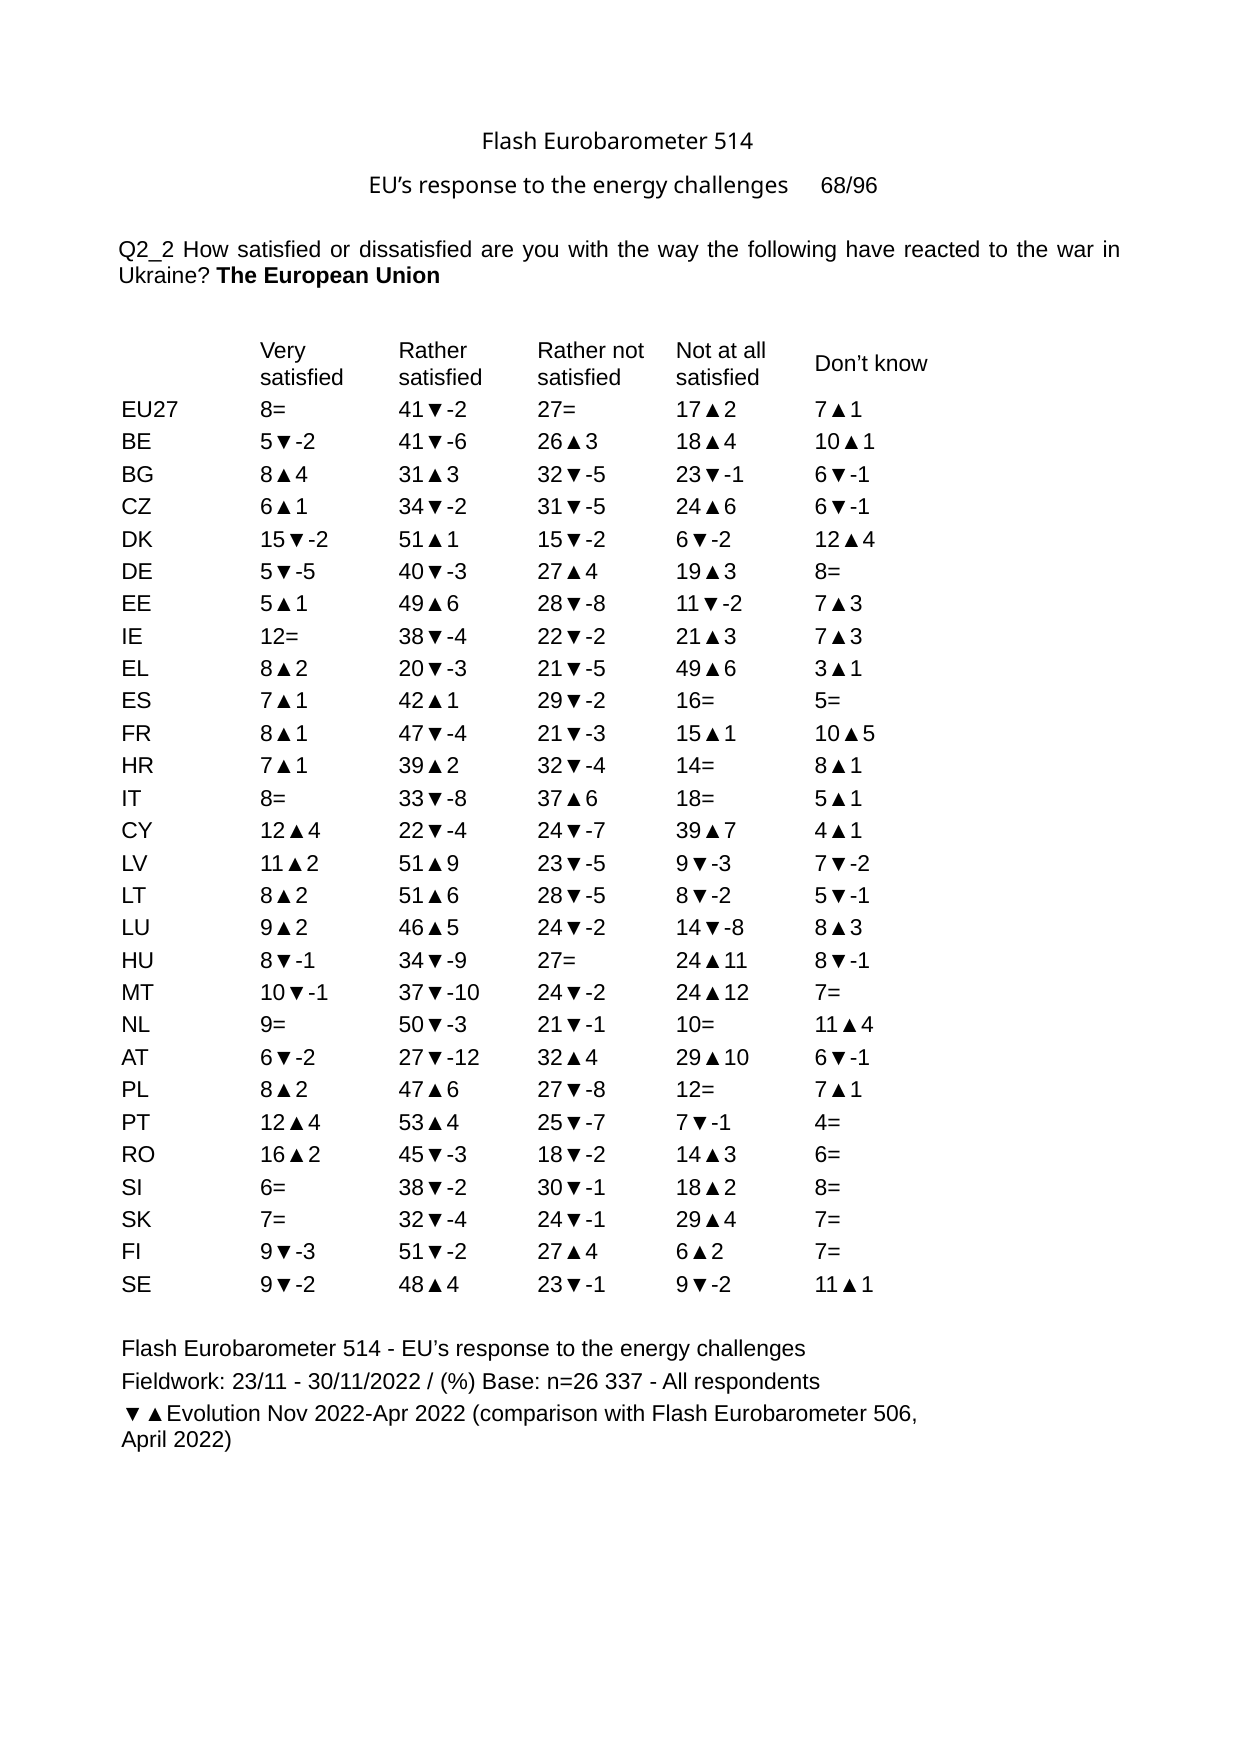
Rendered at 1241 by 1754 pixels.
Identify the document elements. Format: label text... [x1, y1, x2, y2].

table_cell [257, 1300, 395, 1332]
table_cell 7▲1 [257, 749, 395, 782]
table_cell 10▲1 [811, 425, 950, 458]
table_cell BG [118, 458, 257, 490]
table_header Not at all satisfied [673, 334, 811, 393]
table_cell 24▲12 [673, 976, 811, 1008]
text Q2_2 How satisfied or dissatisfied are you with the way the following have reacted to the war in Ukraine? The European Union [118, 236, 1122, 289]
table_cell 8▼-1 [811, 944, 950, 976]
table_cell 45▼-3 [395, 1138, 534, 1170]
table_cell 23▼-1 [673, 458, 811, 490]
table_cell 5▼-2 [257, 425, 395, 458]
table_cell 15▲1 [673, 717, 811, 749]
table_cell 11▲1 [811, 1268, 950, 1300]
table_cell 5▼-1 [811, 879, 950, 911]
table_cell IT [118, 782, 257, 814]
table_cell 4= [811, 1106, 950, 1138]
table_cell 18= [673, 782, 811, 814]
table_cell ES [118, 685, 257, 717]
table_cell 37▲6 [534, 782, 673, 814]
table_cell 18▼-2 [534, 1138, 673, 1170]
table_cell 41▼-6 [395, 425, 534, 458]
table_cell 18▲2 [673, 1170, 811, 1203]
table_cell 38▼-2 [395, 1170, 534, 1203]
table_cell 7▲3 [811, 620, 950, 652]
table_cell 7▲1 [811, 393, 950, 425]
table_cell 7= [811, 976, 950, 1008]
table_cell 9▼-2 [257, 1268, 395, 1300]
table_cell RO [118, 1138, 257, 1170]
table_cell 48▲4 [395, 1268, 534, 1300]
table_cell 8▼-1 [257, 944, 395, 976]
table_cell 27= [534, 944, 673, 976]
table_cell SE [118, 1268, 257, 1300]
table_cell 21▼-1 [534, 1009, 673, 1041]
table_cell 21▼-3 [534, 717, 673, 749]
table_cell 53▲4 [395, 1106, 534, 1138]
table_cell 32▼-4 [534, 749, 673, 782]
table_cell 7▲1 [257, 685, 395, 717]
table_header Rather not satisfied [534, 334, 673, 393]
table_header Don’t know [811, 334, 950, 393]
table_cell DK [118, 523, 257, 555]
table_cell 24▲6 [673, 490, 811, 522]
table_cell 10= [673, 1009, 811, 1041]
table_cell 17▲2 [673, 393, 811, 425]
table_cell 33▼-8 [395, 782, 534, 814]
table_cell 15▼-2 [534, 523, 673, 555]
table_cell 8▲3 [811, 911, 950, 944]
table_cell 27▲4 [534, 555, 673, 587]
table_cell 7= [257, 1203, 395, 1235]
table_cell 12▲4 [257, 1106, 395, 1138]
table_cell 21▲3 [673, 620, 811, 652]
table_cell 19▲3 [673, 555, 811, 587]
table_cell 16▲2 [257, 1138, 395, 1170]
table_cell MT [118, 976, 257, 1008]
table_cell 7▲3 [811, 587, 950, 620]
table_header Very satisfied [257, 334, 395, 393]
table_cell 31▲3 [395, 458, 534, 490]
table_cell CY [118, 814, 257, 846]
table_cell 40▼-3 [395, 555, 534, 587]
table_cell 27▼-8 [534, 1073, 673, 1106]
table_cell 37▼-10 [395, 976, 534, 1008]
table_cell 12= [257, 620, 395, 652]
table_cell 12▲4 [811, 523, 950, 555]
table_cell FR [118, 717, 257, 749]
table_cell 30▼-1 [534, 1170, 673, 1203]
table_cell 6▼-1 [811, 1041, 950, 1073]
table_cell [811, 1300, 950, 1332]
table_cell 12▲4 [257, 814, 395, 846]
table_cell 6▲2 [673, 1235, 811, 1268]
table_cell IE [118, 620, 257, 652]
table_cell 10▼-1 [257, 976, 395, 1008]
table_cell 8▲4 [257, 458, 395, 490]
table_cell EU27 [118, 393, 257, 425]
table_cell 7= [811, 1203, 950, 1235]
table_cell 8▲1 [811, 749, 950, 782]
table_cell 51▲9 [395, 846, 534, 879]
table_cell 24▲11 [673, 944, 811, 976]
table_cell 14▲3 [673, 1138, 811, 1170]
table_cell 14▼-8 [673, 911, 811, 944]
table_cell LT [118, 879, 257, 911]
table_cell 9▼-3 [673, 846, 811, 879]
table_cell 34▼-9 [395, 944, 534, 976]
table_cell 24▼-2 [534, 911, 673, 944]
table_cell [118, 1300, 257, 1332]
table_cell 8▼-2 [673, 879, 811, 911]
table_cell 6▼-1 [811, 490, 950, 522]
table_cell 39▲2 [395, 749, 534, 782]
table_cell 11▲4 [811, 1009, 950, 1041]
table_cell 39▲7 [673, 814, 811, 846]
table_cell 50▼-3 [395, 1009, 534, 1041]
table_cell ▼▲Evolution Nov 2022-Apr 2022 (comparison with Flash Eurobarometer 506, April 2022) [118, 1397, 950, 1456]
table_cell 23▼-1 [534, 1268, 673, 1300]
table_cell 6▼-2 [257, 1041, 395, 1073]
table_cell Fieldwork: 23/11 - 30/11/2022 / (%) Base: n=26 337 - All respondents [118, 1365, 950, 1397]
table_cell 51▼-2 [395, 1235, 534, 1268]
table_cell 22▼-4 [395, 814, 534, 846]
table_cell 34▼-2 [395, 490, 534, 522]
table_cell 22▼-2 [534, 620, 673, 652]
table_cell 49▲6 [395, 587, 534, 620]
table_cell 8= [257, 393, 395, 425]
table_cell BE [118, 425, 257, 458]
table_cell [395, 1300, 534, 1332]
table_cell 5▲1 [257, 587, 395, 620]
table_cell 8▲2 [257, 652, 395, 684]
table_cell 27▲4 [534, 1235, 673, 1268]
table_cell HR [118, 749, 257, 782]
table_cell 26▲3 [534, 425, 673, 458]
table_cell 47▼-4 [395, 717, 534, 749]
table_cell 14= [673, 749, 811, 782]
table_cell 32▲4 [534, 1041, 673, 1073]
table_cell 32▼-5 [534, 458, 673, 490]
table_cell 8▲1 [257, 717, 395, 749]
table_cell 27▼-12 [395, 1041, 534, 1073]
table_cell 9▼-2 [673, 1268, 811, 1300]
table_cell 8▲2 [257, 1073, 395, 1106]
table_cell 3▲1 [811, 652, 950, 684]
table_cell 32▼-4 [395, 1203, 534, 1235]
table_cell EL [118, 652, 257, 684]
table_cell 7▼-2 [811, 846, 950, 879]
table_header Rather satisfied [395, 334, 534, 393]
table_cell 6▼-1 [811, 458, 950, 490]
table_cell EE [118, 587, 257, 620]
table_cell 42▲1 [395, 685, 534, 717]
table_cell 20▼-3 [395, 652, 534, 684]
table_cell 49▲6 [673, 652, 811, 684]
table_cell 31▼-5 [534, 490, 673, 522]
table_cell 8= [811, 1170, 950, 1203]
table_cell 15▼-2 [257, 523, 395, 555]
table_cell SI [118, 1170, 257, 1203]
table_header [118, 334, 257, 393]
table_cell PL [118, 1073, 257, 1106]
table_cell 24▼-2 [534, 976, 673, 1008]
table_cell 11▼-2 [673, 587, 811, 620]
table_cell 9= [257, 1009, 395, 1041]
table_cell 51▲6 [395, 879, 534, 911]
table_cell [534, 1300, 673, 1332]
table_cell 5▼-5 [257, 555, 395, 587]
table_cell 8▲2 [257, 879, 395, 911]
table_cell 38▼-4 [395, 620, 534, 652]
table_cell 18▲4 [673, 425, 811, 458]
table_cell 24▼-7 [534, 814, 673, 846]
table_cell LU [118, 911, 257, 944]
table_cell 5= [811, 685, 950, 717]
table_cell 25▼-7 [534, 1106, 673, 1138]
table_cell 7▲1 [811, 1073, 950, 1106]
table_cell 27= [534, 393, 673, 425]
table_cell 29▲4 [673, 1203, 811, 1235]
table_cell PT [118, 1106, 257, 1138]
table_cell 6▲1 [257, 490, 395, 522]
table_cell 6▼-2 [673, 523, 811, 555]
table_cell FI [118, 1235, 257, 1268]
table_cell 23▼-5 [534, 846, 673, 879]
table_cell 11▲2 [257, 846, 395, 879]
table_cell 28▼-8 [534, 587, 673, 620]
table_cell 29▲10 [673, 1041, 811, 1073]
table_cell AT [118, 1041, 257, 1073]
table_cell 5▲1 [811, 782, 950, 814]
table_cell 12= [673, 1073, 811, 1106]
table_cell 16= [673, 685, 811, 717]
table_cell DE [118, 555, 257, 587]
table_cell 7= [811, 1235, 950, 1268]
table_cell 7▼-1 [673, 1106, 811, 1138]
table_cell 46▲5 [395, 911, 534, 944]
table_cell 41▼-2 [395, 393, 534, 425]
table_cell 9▲2 [257, 911, 395, 944]
table_cell 24▼-1 [534, 1203, 673, 1235]
table_cell 29▼-2 [534, 685, 673, 717]
table_cell HU [118, 944, 257, 976]
table_cell 28▼-5 [534, 879, 673, 911]
table_cell CZ [118, 490, 257, 522]
table_cell NL [118, 1009, 257, 1041]
table_cell 10▲5 [811, 717, 950, 749]
table_cell Flash Eurobarometer 514 - EU’s response to the energy challenges [118, 1333, 950, 1365]
table_cell SK [118, 1203, 257, 1235]
table_cell LV [118, 846, 257, 879]
table_cell 6= [257, 1170, 395, 1203]
table_cell [673, 1300, 811, 1332]
table_cell 9▼-3 [257, 1235, 395, 1268]
table_cell 51▲1 [395, 523, 534, 555]
table_cell 8= [811, 555, 950, 587]
table_cell 47▲6 [395, 1073, 534, 1106]
table_cell 8= [257, 782, 395, 814]
table_cell 4▲1 [811, 814, 950, 846]
table_cell 6= [811, 1138, 950, 1170]
table_cell 21▼-5 [534, 652, 673, 684]
